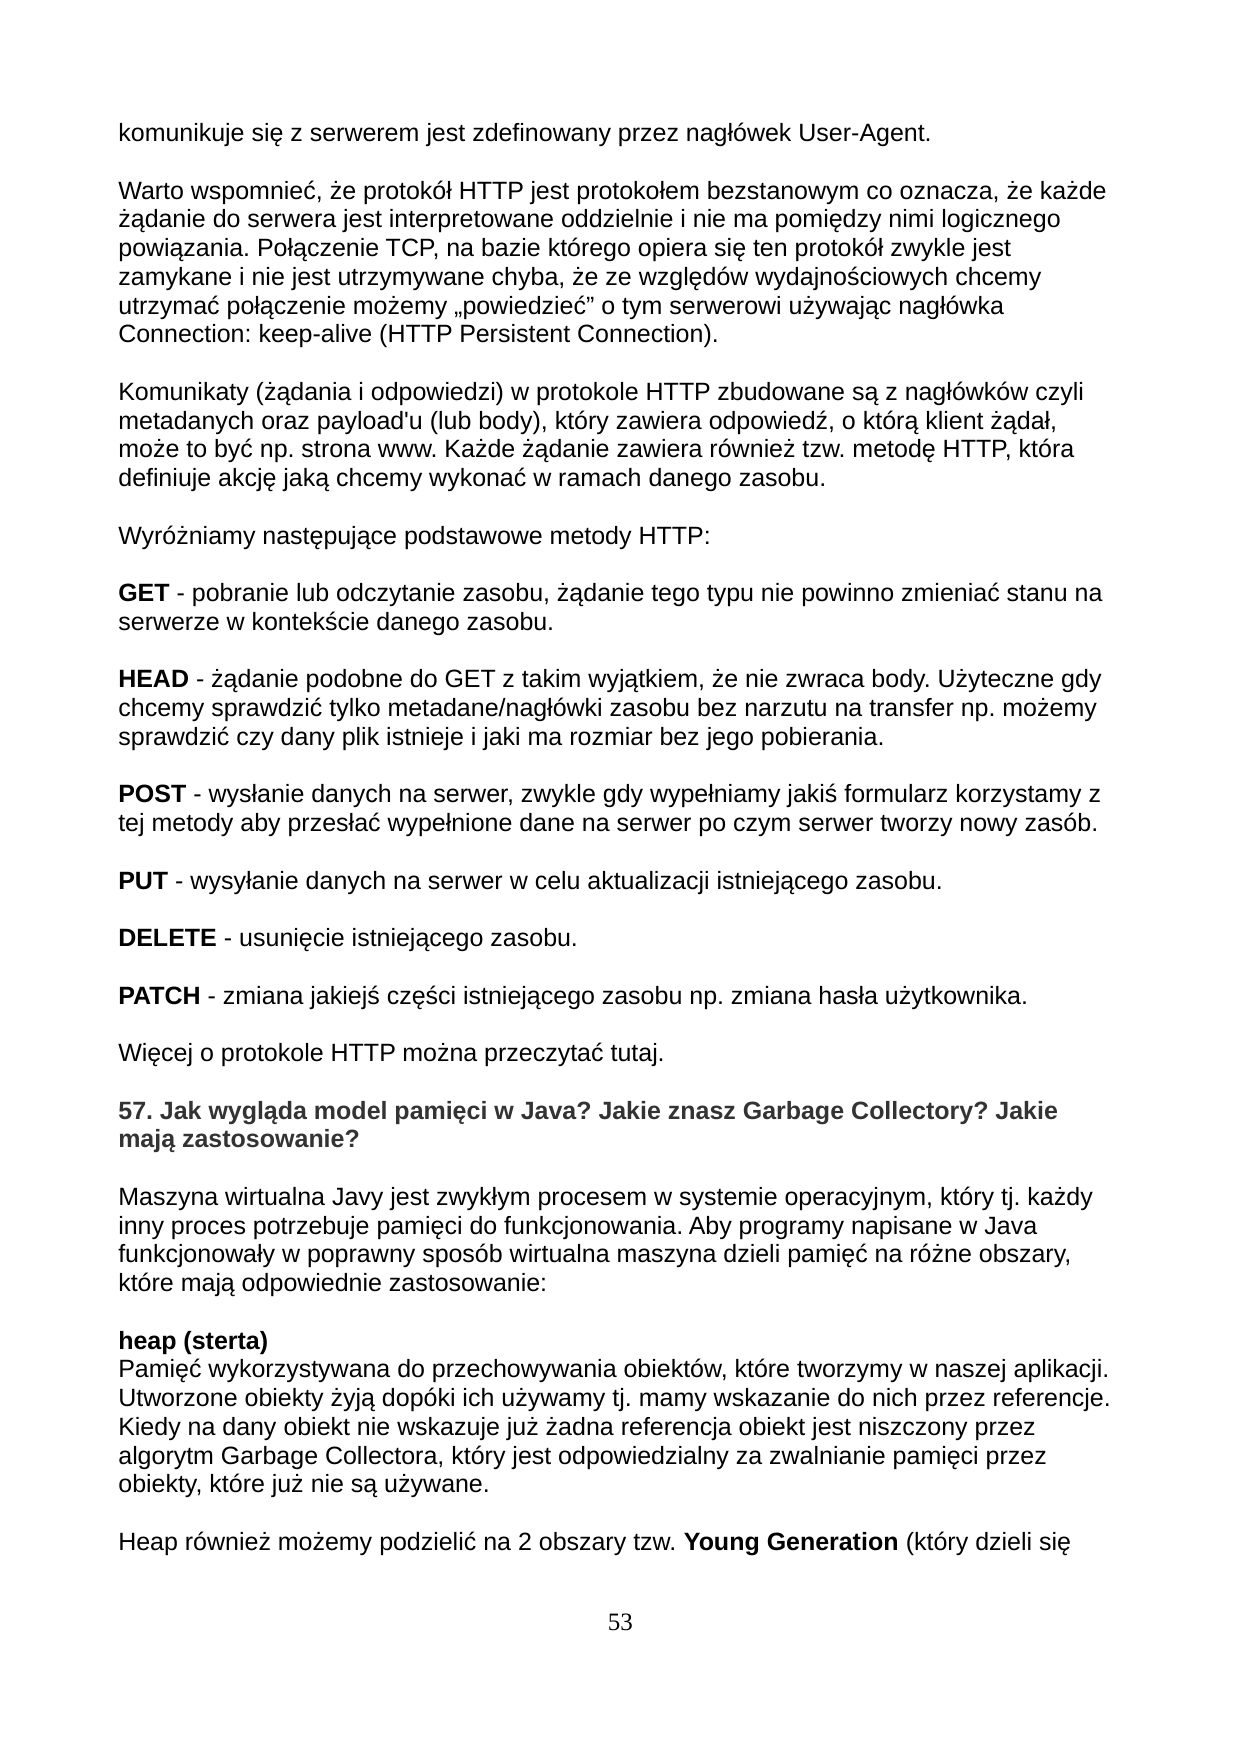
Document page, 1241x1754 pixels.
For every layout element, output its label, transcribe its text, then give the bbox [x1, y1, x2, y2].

text komunikuje się z serwerem jest zdefinowany przez nagłówek User-Agent. [118, 118, 1122, 147]
text Warto wspomnieć, że protokół HTTP jest protokołem bezstanowym co oznacza, że każde żądanie do serwera jest interpretowane oddzielnie i nie ma pomiędzy nimi logicznego powiązania. Połączenie TCP, na bazie którego opiera się ten protokół zwykle jest zamykane i nie jest utrzymywane chyba, że ze względów wydajnościowych chcemy utrzymać połączenie możemy „powiedzieć” o tym serwerowi używając nagłówka Connection: keep-alive (HTTP Persistent Connection). [118, 176, 1122, 348]
text POST - wysłanie danych na serwer, zwykle gdy wypełniamy jakiś formularz korzystamy z tej metody aby przesłać wypełnione dane na serwer po czym serwer tworzy nowy zasób. [118, 779, 1122, 837]
text PATCH - zmiana jakiejś części istniejącego zasobu np. zmiana hasła użytkownika. [118, 981, 1122, 1009]
text HEAD - żądanie podobne do GET z takim wyjątkiem, że nie zwraca body. Użyteczne gdy chcemy sprawdzić tylko metadane/nagłówki zasobu bez narzutu na transfer np. możemy sprawdzić czy dany plik istnieje i jaki ma rozmiar bez jego pobierania. [118, 664, 1122, 751]
text Więcej o protokole HTTP można przeczytać tutaj. [118, 1038, 1122, 1067]
text Heap również możemy podzielić na 2 obszary tzw. Young Generation (który dzieli się [118, 1527, 1122, 1556]
subtitle 57. Jak wygląda model pamięci w Java? Jakie znasz Garbage Collectory? Jakie mają zastosowanie? [118, 1096, 1122, 1153]
text heap (sterta) [118, 1326, 1122, 1354]
text GET - pobranie lub odczytanie zasobu, żądanie tego typu nie powinno zmieniać stanu na serwerze w kontekście danego zasobu. [118, 578, 1122, 636]
text Wyróżniamy następujące podstawowe metody HTTP: [118, 521, 1122, 549]
text Pamięć wykorzystywana do przechowywania obiektów, które tworzymy w naszej aplikacji. Utworzone obiekty żyją dopóki ich używamy tj. mamy wskazanie do nich przez referencje. Kiedy na dany obiekt nie wskazuje już żadna referencja obiekt jest niszczony przez algorytm Garbage Collectora, który jest odpowiedzialny za zwalnianie pamięci przez obiekty, które już nie są używane. [118, 1354, 1122, 1498]
text Komunikaty (żądania i odpowiedzi) w protokole HTTP zbudowane są z nagłówków czyli metadanych oraz payload'u (lub body), który zawiera odpowiedź, o którą klient żądał, może to być np. strona www. Każde żądanie zawiera również tzw. metodę HTTP, która definiuje akcję jaką chcemy wykonać w ramach danego zasobu. [118, 377, 1122, 492]
text PUT - wysyłanie danych na serwer w celu aktualizacji istniejącego zasobu. [118, 866, 1122, 894]
text Maszyna wirtualna Javy jest zwykłym procesem w systemie operacyjnym, który tj. każdy inny proces potrzebuje pamięci do funkcjonowania. Aby programy napisane w Java funkcjonowały w poprawny sposób wirtualna maszyna dzieli pamięć na różne obszary, które mają odpowiednie zastosowanie: [118, 1182, 1122, 1297]
text DELETE - usunięcie istniejącego zasobu. [118, 923, 1122, 952]
